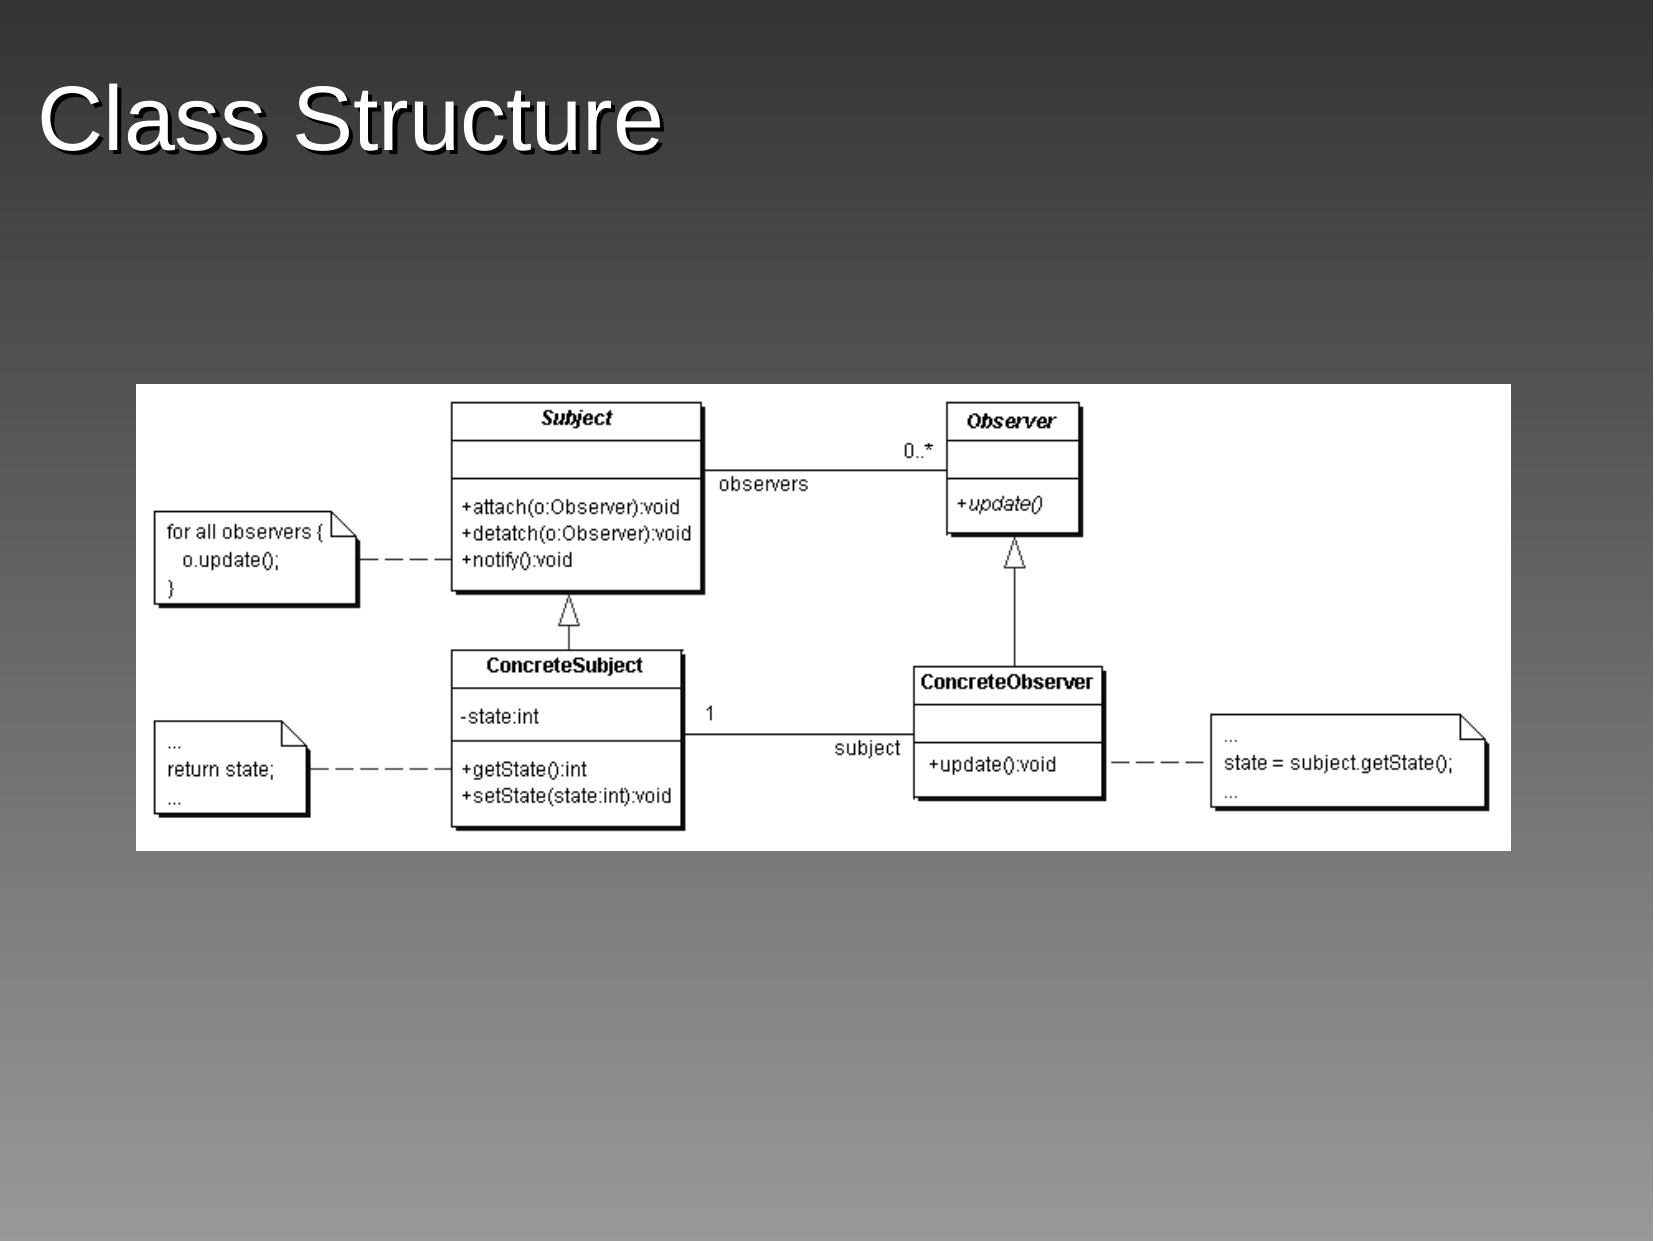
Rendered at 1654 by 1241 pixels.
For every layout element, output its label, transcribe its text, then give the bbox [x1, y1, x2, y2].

picture [136, 384, 1511, 851]
title Class Structure [37, 49, 1613, 188]
